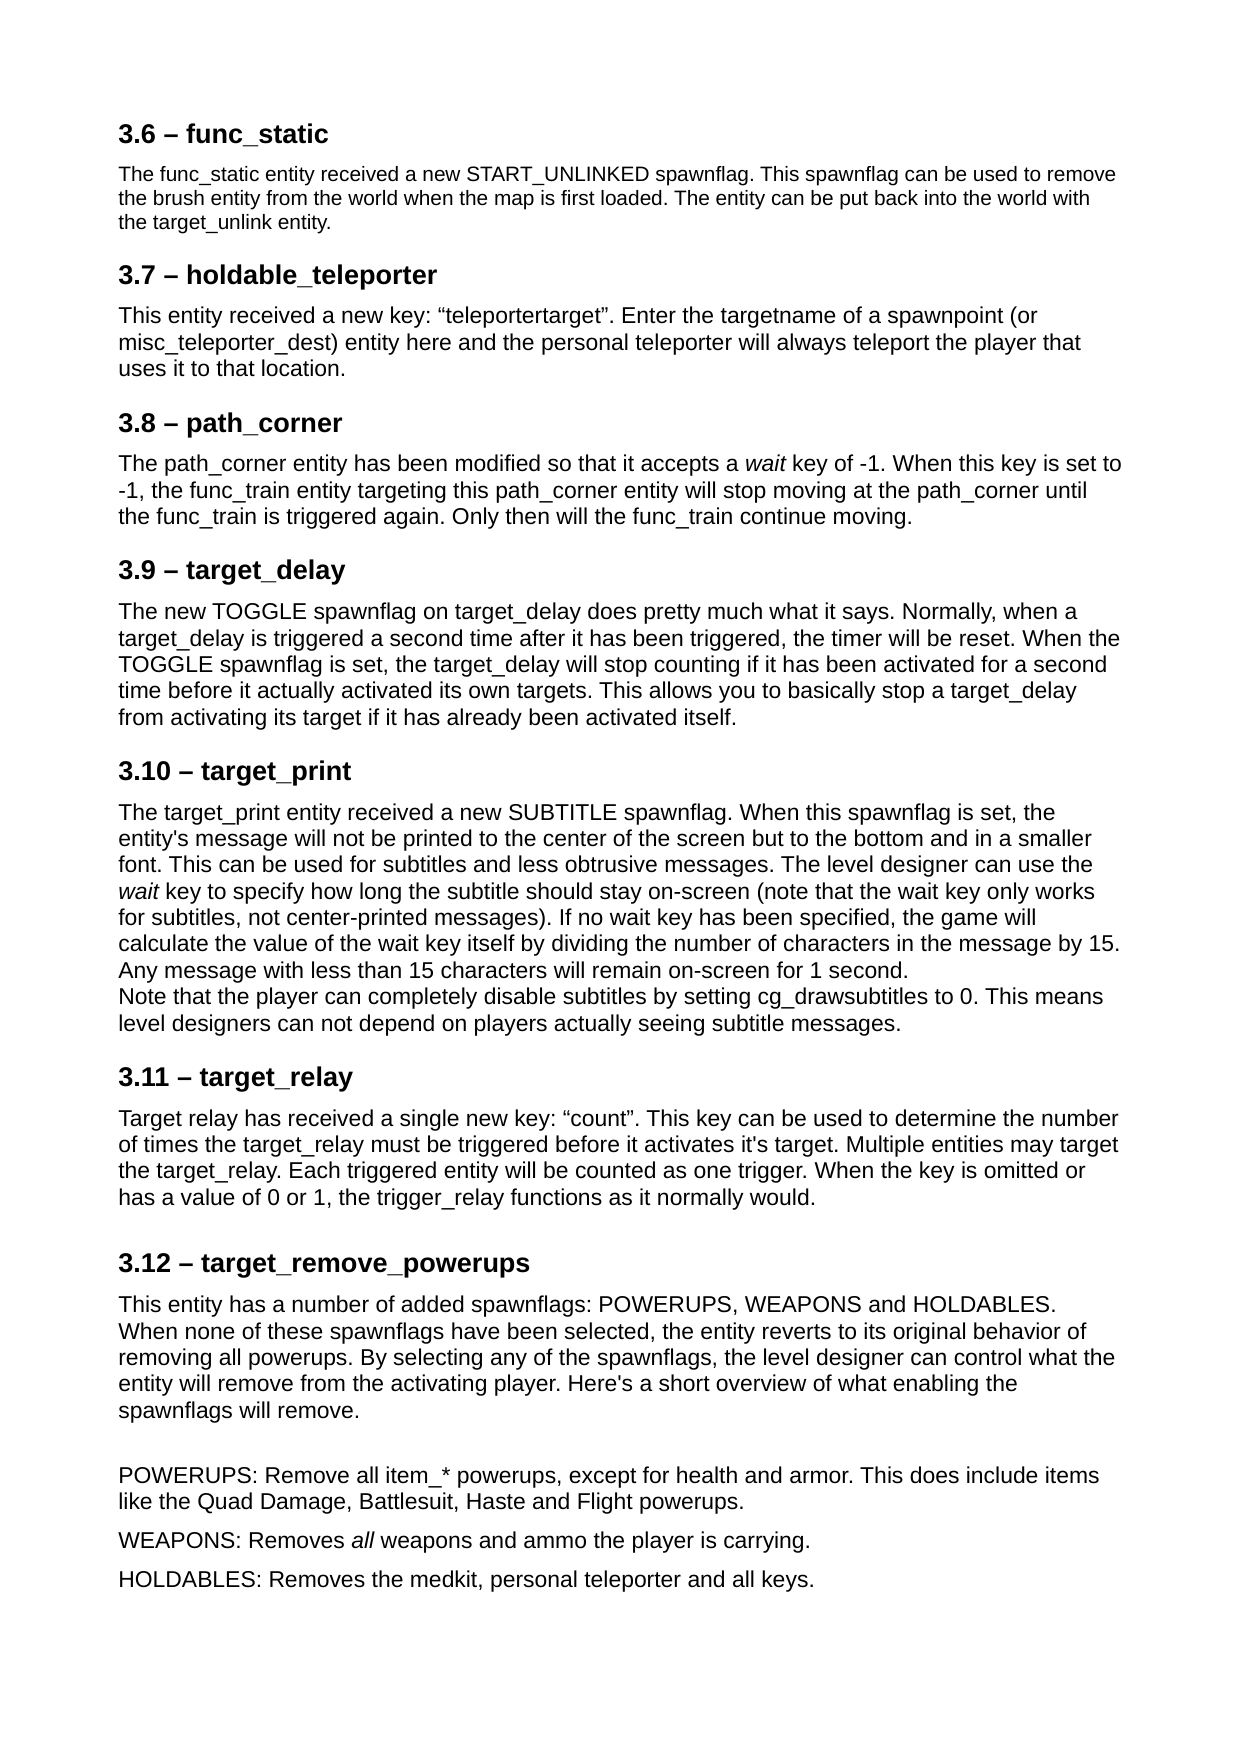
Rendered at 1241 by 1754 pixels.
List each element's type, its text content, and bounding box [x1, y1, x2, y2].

text WEAPONS: Removes all weapons and ammo the player is carrying. [118, 1527, 1122, 1553]
text The target_print entity received a new SUBTITLE spawnflag. When this spawnflag is set, the entity's message will not be printed to the center of the screen but to the bottom and in a smaller font. This can be used for subtitles and less obtrusive messages. The level designer can use the wait key to specify how long the subtitle should stay on-screen (note that the wait key only works for subtitles, not center-printed messages). If no wait key has been specified, the game will calculate the value of the wait key itself by dividing the number of characters in the message by 15. Any message with less than 15 characters will remain on-screen for 1 second. [118, 799, 1122, 983]
subtitle 3.11 – target_relay [118, 1061, 1122, 1092]
text The path_corner entity has been modified so that it accepts a wait key of -1. When this key is set to -1, the func_train entity targeting this path_corner entity will stop moving at the path_corner until the func_train is triggered again. Only then will the func_train continue moving. [118, 450, 1122, 529]
text This entity received a new key: “teleportertarget”. Enter the targetname of a spawnpoint (or misc_teleporter_dest) entity here and the personal teleporter will always teleport the player that uses it to that location. [118, 302, 1122, 382]
subtitle 3.8 – path_corner [118, 407, 1122, 438]
text This entity has a number of added spawnflags: POWERUPS, WEAPONS and HOLDABLES. When none of these spawnflags have been selected, the entity reverts to its original behavior of removing all powerups. By selecting any of the spawnflags, the level designer can control what the entity will remove from the activating player. Here's a short overview of what enabling the spawnflags will remove. [118, 1291, 1122, 1423]
subtitle 3.9 – target_delay [118, 554, 1122, 586]
subtitle 3.10 – target_print [118, 755, 1122, 786]
text HOLDABLES: Removes the medkit, personal teleporter and all keys. [118, 1566, 1122, 1592]
text The func_static entity received a new START_UNLINKED spawnflag. This spawnflag can be used to remove the brush entity from the world when the map is first loaded. The entity can be put back into the world with the target_unlink entity. [118, 162, 1122, 234]
text The new TOGGLE spawnflag on target_delay does pretty much what it says. Normally, when a target_delay is triggered a second time after it has been triggered, the timer will be reset. When the TOGGLE spawnflag is set, the target_delay will stop counting if it has been activated for a second time before it actually activated its own targets. This allows you to basically stop a target_delay from activating its target if it has already been activated itself. [118, 598, 1122, 730]
text Target relay has received a single new key: “count”. This key can be used to determine the number of times the target_relay must be triggered before it activates it's target. Multiple entities may target the target_relay. Each triggered entity will be counted as one trigger. When the key is omitted or has a value of 0 or 1, the trigger_relay functions as it normally would. [118, 1104, 1122, 1210]
text Note that the player can completely disable subtitles by setting cg_drawsubtitles to 0. This means level designers can not depend on players actually seeing subtitle messages. [118, 983, 1122, 1036]
text POWERUPS: Remove all item_* powerups, except for health and armor. This does include items like the Quad Damage, Battlesuit, Haste and Flight powerups. [118, 1436, 1122, 1514]
subtitle 3.6 – func_static [118, 118, 1122, 149]
subtitle 3.7 – holdable_teleporter [118, 259, 1122, 290]
subtitle 3.12 – target_remove_powerups [118, 1247, 1122, 1279]
